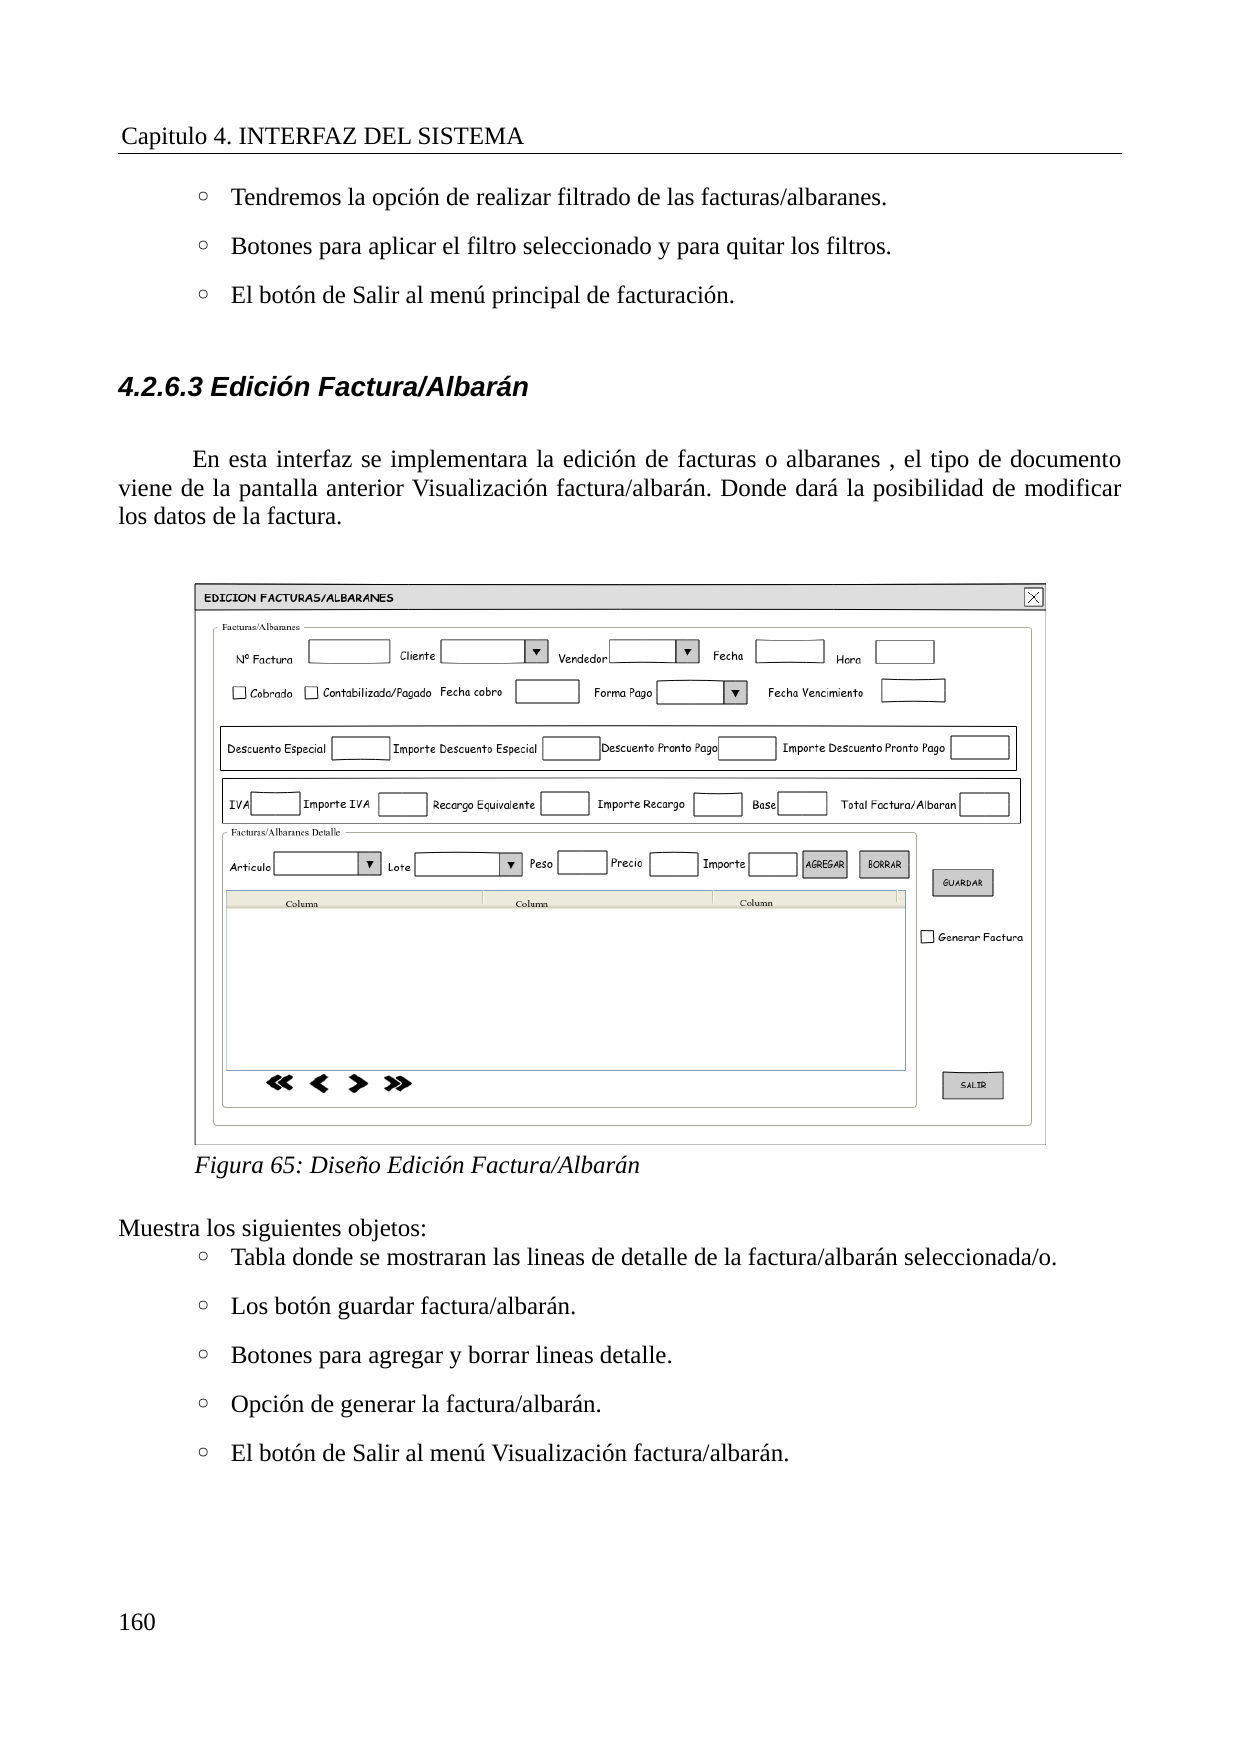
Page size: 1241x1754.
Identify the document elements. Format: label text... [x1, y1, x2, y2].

list Botones para aplicar el filtro seleccionado y para quitar los filtros. [193, 231, 1122, 260]
list El botón de Salir al menú Visualización factura/albarán. [193, 1438, 1122, 1467]
list Botones para agregar y borrar lineas detalle. [193, 1340, 1122, 1369]
text Figura 65: Diseño Edición Factura/Albarán [194, 1145, 1046, 1179]
list Tendremos la opción de realizar filtrado de las facturas/albaranes. [193, 182, 1122, 211]
list Tabla donde se mostraran las lineas de detalle de la factura/albarán seleccionada/o. [193, 1242, 1122, 1271]
list El botón de Salir al menú principal de facturación. [193, 280, 1122, 309]
list Los botón guardar factura/albarán. [193, 1291, 1122, 1320]
subtitle 4.2.6.3 Edición Factura/Albarán [118, 371, 1122, 403]
text En esta interfaz se implementara la edición de facturas o albaranes , el tipo de documento viene de la pantalla anterior Visualización factura/albarán. Donde dará la posibilidad de modificar los datos de la factura. [118, 444, 1122, 530]
list Opción de generar la factura/albarán. [193, 1389, 1122, 1418]
text Muestra los siguientes objetos: [118, 1213, 1122, 1242]
picture [194, 583, 1046, 1145]
